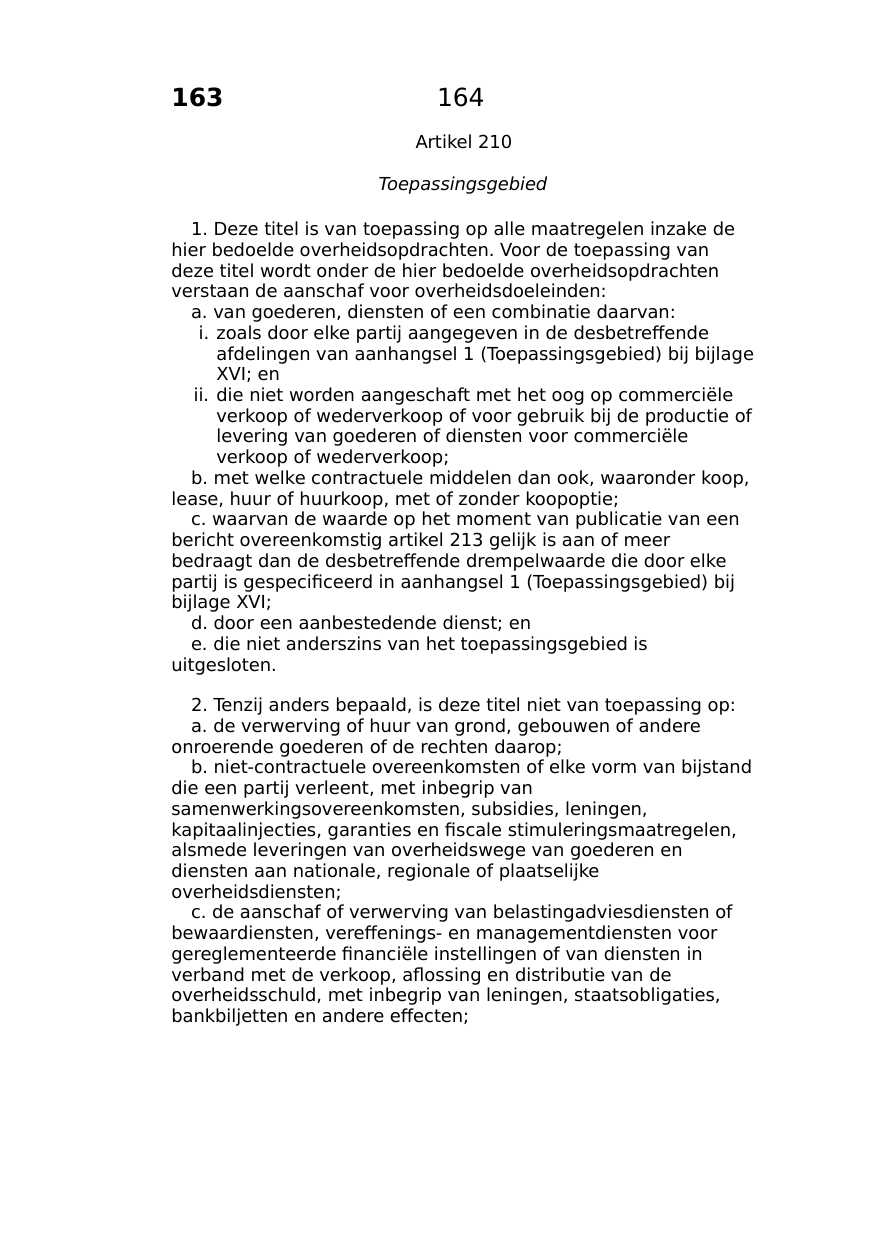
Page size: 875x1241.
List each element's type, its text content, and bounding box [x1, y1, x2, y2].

text c. waarvan de waarde op het moment van publicatie van een bericht overeenkomstig artikel 213 gelijk is aan of meer bedraagt dan de desbetreffende drempelwaarde die door elke partij is gespecificeerd in aanhangsel 1 (Toepassingsgebied) bij bijlage XVI; [171, 509, 756, 613]
text a. van goederen, diensten of een combinatie daarvan: [171, 302, 756, 323]
text b. met welke contractuele middelen dan ook, waaronder koop, lease, huur of huurkoop, met of zonder koopoptie; [171, 468, 756, 509]
text 2. Tenzij anders bepaald, is deze titel niet van toepassing op: [171, 695, 756, 716]
text i. zoals door elke partij aangegeven in de desbetreffende afdelingen van aanhangsel 1 (Toepassingsgebied) bij bijlage XVI; en [171, 323, 756, 385]
text e. die niet anderszins van het toepassingsgebied is uitgesloten. [171, 634, 756, 675]
subtitle Artikel 210 Toepassingsgebied [171, 132, 756, 194]
text ii. die niet worden aangeschaft met het oog op commerciële verkoop of wederverkoop of voor gebruik bij de productie of levering van goederen of diensten voor commerciële verkoop of wederverkoop; [171, 385, 756, 468]
text d. door een aanbestedende dienst; en [171, 613, 756, 634]
text 1. Deze titel is van toepassing op alle maatregelen inzake de hier bedoelde overheidsopdrachten. Voor de toepassing van deze titel wordt onder de hier bedoelde overheidsopdrachten verstaan de aanschaf voor overheidsdoeleinden: [171, 219, 756, 302]
text a. de verwerving of huur van grond, gebouwen of andere onroerende goederen of de rechten daarop; [171, 716, 756, 757]
text b. niet-contractuele overeenkomsten of elke vorm van bijstand die een partij verleent, met inbegrip van samenwerkingsovereenkomsten, subsidies, leningen, kapitaalinjecties, garanties en fiscale stimuleringsmaatregelen, alsmede leveringen van overheidswege van goederen en diensten aan nationale, regionale of plaatselijke overheidsdiensten; [171, 757, 756, 902]
text c. de aanschaf of verwerving van belastingadviesdiensten of bewaardiensten, vereffenings- en managementdiensten voor gereglementeerde financiële instellingen of van diensten in verband met de verkoop, aflossing en distributie van de overheidsschuld, met inbegrip van leningen, staatsobligaties, bankbiljetten en andere effecten; [171, 902, 756, 1027]
